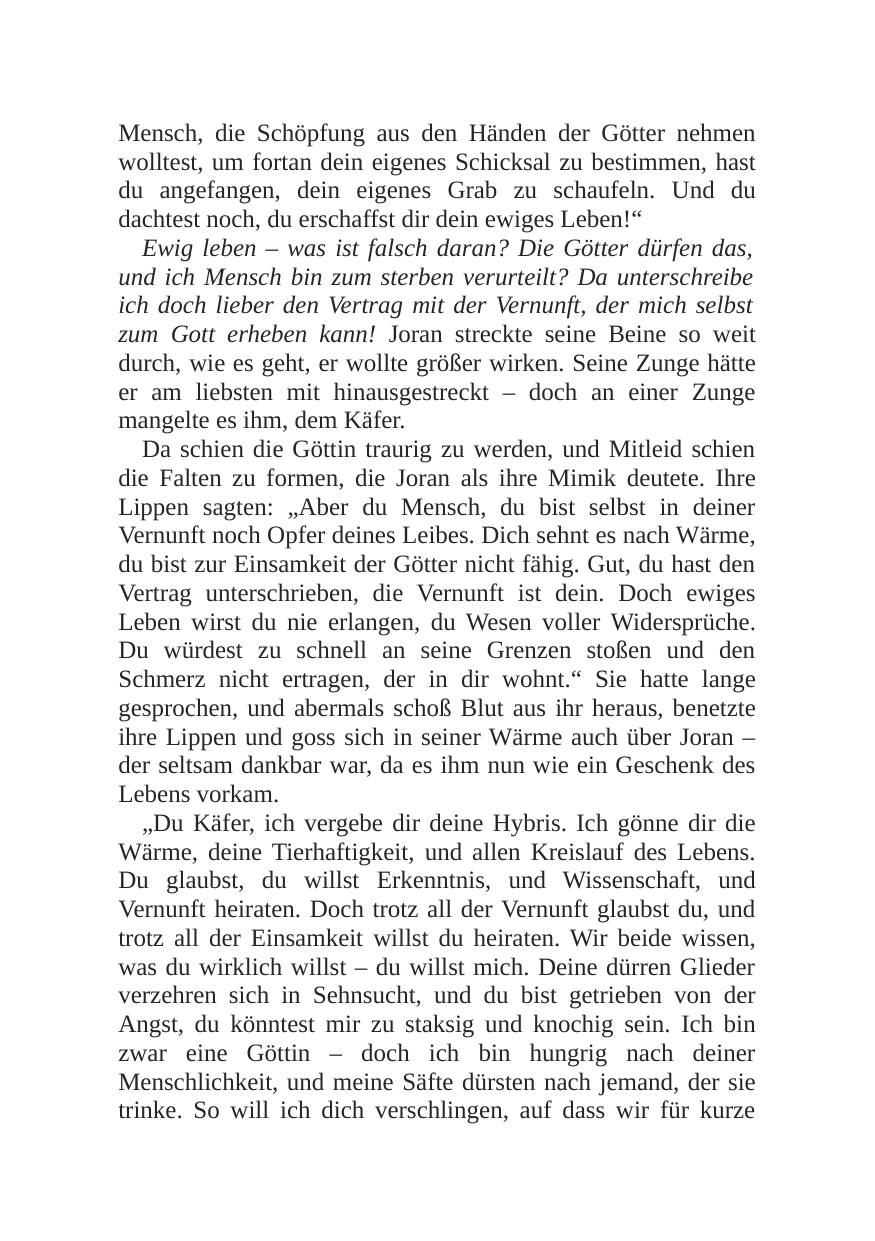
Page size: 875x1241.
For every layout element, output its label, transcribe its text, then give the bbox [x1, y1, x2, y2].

text Mensch, die Schöpfung aus den Händen der Götter nehmen wolltest, um fortan dein eigenes Schicksal zu bestimmen, hast du angefangen, dein eigenes Grab zu schaufeln. Und du dachtest noch, du erschaffst dir dein ewiges Leben!“ [118, 118, 756, 233]
text „Du Käfer, ich vergebe dir deine Hybris. Ich gönne dir die Wärme, deine Tierhaftigkeit, und allen Kreislauf des Lebens. Du glaubst, du willst Erkenntnis, und Wissenschaft, und Vernunft heiraten. Doch trotz all der Vernunft glaubst du, und trotz all der Einsamkeit willst du heiraten. Wir beide wissen, was du wirklich willst – du willst mich. Deine dürren Glieder verzehren sich in Sehnsucht, und du bist getrieben von der Angst, du könntest mir zu staksig und knochig sein. Ich bin zwar eine Göttin – doch ich bin hungrig nach deiner Menschlichkeit, und meine Säfte dürsten nach jemand, der sie trinke. So will ich dich verschlingen, auf dass wir für kurze [118, 808, 756, 1124]
text Ewig leben – was ist falsch daran? Die Götter dürfen das, und ich Mensch bin zum sterben verurteilt? Da unterschreibe ich doch lieber den Vertrag mit der Vernunft, der mich selbst zum Gott erheben kann! Joran streckte seine Beine so weit durch, wie es geht, er wollte größer wirken. Seine Zunge hätte er am liebsten mit hinausgestreckt – doch an einer Zunge mangelte es ihm, dem Käfer. [118, 233, 756, 434]
text Da schien die Göttin traurig zu werden, und Mitleid schien die Falten zu formen, die Joran als ihre Mimik deutete. Ihre Lippen sagten: „Aber du Mensch, du bist selbst in deiner Vernunft noch Opfer deines Leibes. Dich sehnt es nach Wärme, du bist zur Einsamkeit der Götter nicht fähig. Gut, du hast den Vertrag unterschrieben, die Vernunft ist dein. Doch ewiges Leben wirst du nie erlangen, du Wesen voller Widersprüche. Du würdest zu schnell an seine Grenzen stoßen und den Schmerz nicht ertragen, der in dir wohnt.“ Sie hatte lange gesprochen, und abermals schoß Blut aus ihr heraus, benetzte ihre Lippen und goss sich in seiner Wärme auch über Joran – der seltsam dankbar war, da es ihm nun wie ein Geschenk des Lebens vorkam. [118, 434, 756, 808]
